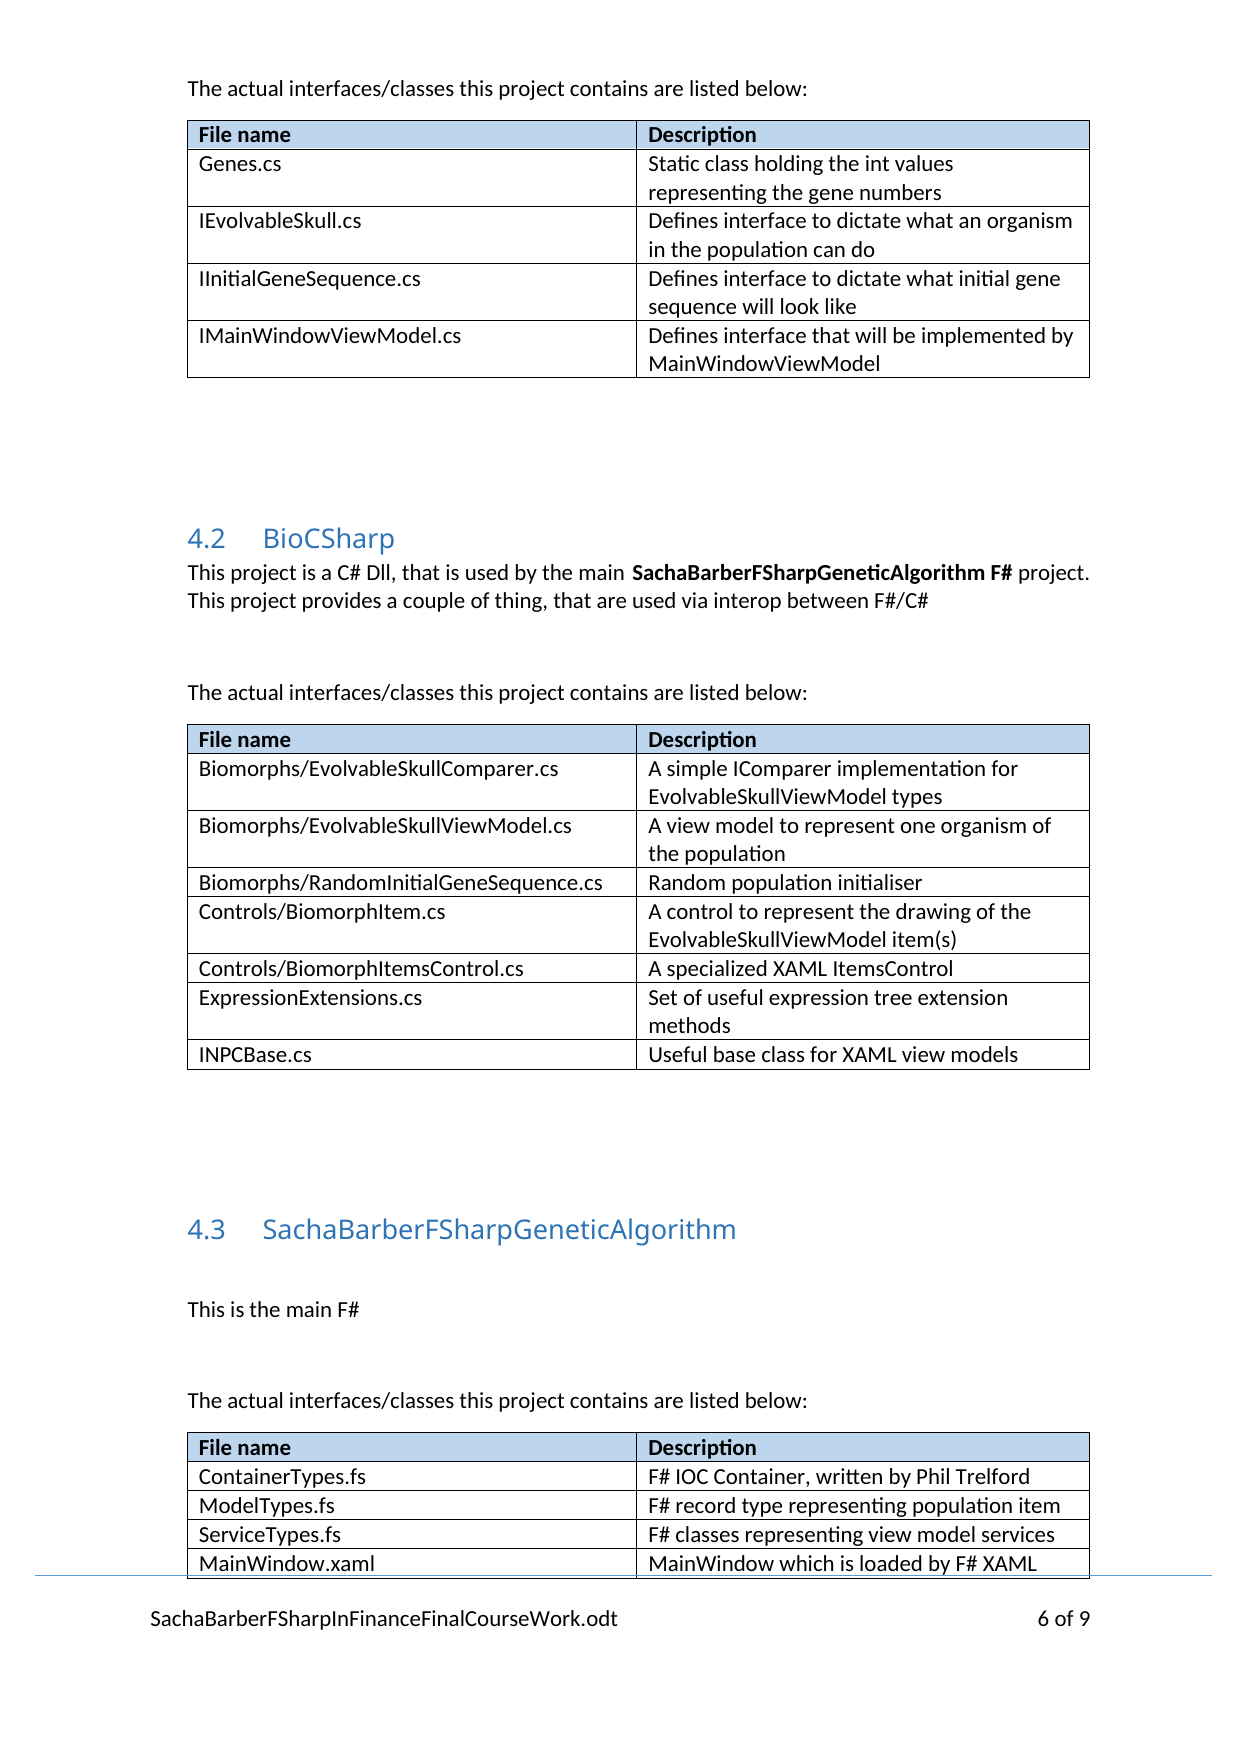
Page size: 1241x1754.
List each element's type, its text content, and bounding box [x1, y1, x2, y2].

table_cell Useful base class for XAML view models [637, 1040, 1089, 1068]
table_cell Defines interface that will be implemented by MainWindowViewModel [637, 321, 1089, 377]
table_cell INPCBase.cs [188, 1040, 636, 1068]
table_cell Defines interface to dictate what an organism in the population can do [637, 207, 1089, 263]
table_cell F# record type representing population item [637, 1491, 1089, 1519]
table_header Description [637, 725, 1089, 753]
table_cell Controls/BiomorphItemsControl.cs [188, 954, 636, 982]
table_cell F# classes representing view model services [637, 1520, 1089, 1548]
table_cell Random population initialiser [637, 868, 1089, 896]
table_cell Biomorphs/RandomInitialGeneSequence.cs [188, 868, 636, 896]
table_cell A simple IComparer implementation for EvolvableSkullViewModel types [637, 754, 1089, 810]
table_cell IInitialGeneSequence.cs [188, 264, 636, 320]
table_cell A control to represent the drawing of the EvolvableSkullViewModel item(s) [637, 897, 1089, 953]
table_header File name [188, 725, 636, 753]
table_cell IMainWindowViewModel.cs [188, 321, 636, 377]
text The actual interfaces/classes this project contains are listed below: [187, 74, 1090, 102]
table_cell ExpressionExtensions.cs [188, 983, 636, 1039]
subtitle SachaBarberFSharpGeneticAlgorithm [187, 1211, 1090, 1248]
text This is the main F# [187, 1295, 1090, 1323]
table_header Description [637, 121, 1089, 148]
subtitle BioCSharp [187, 519, 1090, 556]
table_cell Set of useful expression tree extension methods [637, 983, 1089, 1039]
table_cell ContainerTypes.fs [188, 1462, 636, 1490]
table_cell MainWindow.xaml [188, 1549, 636, 1575]
table_cell F# IOC Container, written by Phil Trelford [637, 1462, 1089, 1490]
table_cell Controls/BiomorphItem.cs [188, 897, 636, 953]
table_cell Biomorphs/EvolvableSkullViewModel.cs [188, 811, 636, 867]
table_header File name [188, 121, 636, 148]
table_cell A specialized XAML ItemsControl [637, 954, 1089, 982]
table_cell Static class holding the int values representing the gene numbers [637, 150, 1089, 206]
table_cell IEvolvableSkull.cs [188, 207, 636, 263]
table_cell Genes.cs [188, 150, 636, 206]
text The actual interfaces/classes this project contains are listed below: [187, 678, 1090, 706]
table_cell ModelTypes.fs [188, 1491, 636, 1519]
table_cell A view model to represent one organism of the population [637, 811, 1089, 867]
table_cell Defines interface to dictate what initial gene sequence will look like [637, 264, 1089, 320]
table_header File name [188, 1433, 636, 1461]
table_cell ServiceTypes.fs [188, 1520, 636, 1548]
table_cell Biomorphs/EvolvableSkullComparer.cs [188, 754, 636, 810]
text This project is a C# Dll, that is used by the main SachaBarberFSharpGeneticAlgorithm F# project. This project provides a couple of thing, that are used via interop between F#/C# [187, 558, 1090, 615]
table_cell MainWindow which is loaded by F# XAML [637, 1549, 1089, 1575]
table_header Description [637, 1433, 1089, 1461]
text The actual interfaces/classes this project contains are listed below: [187, 1386, 1090, 1414]
